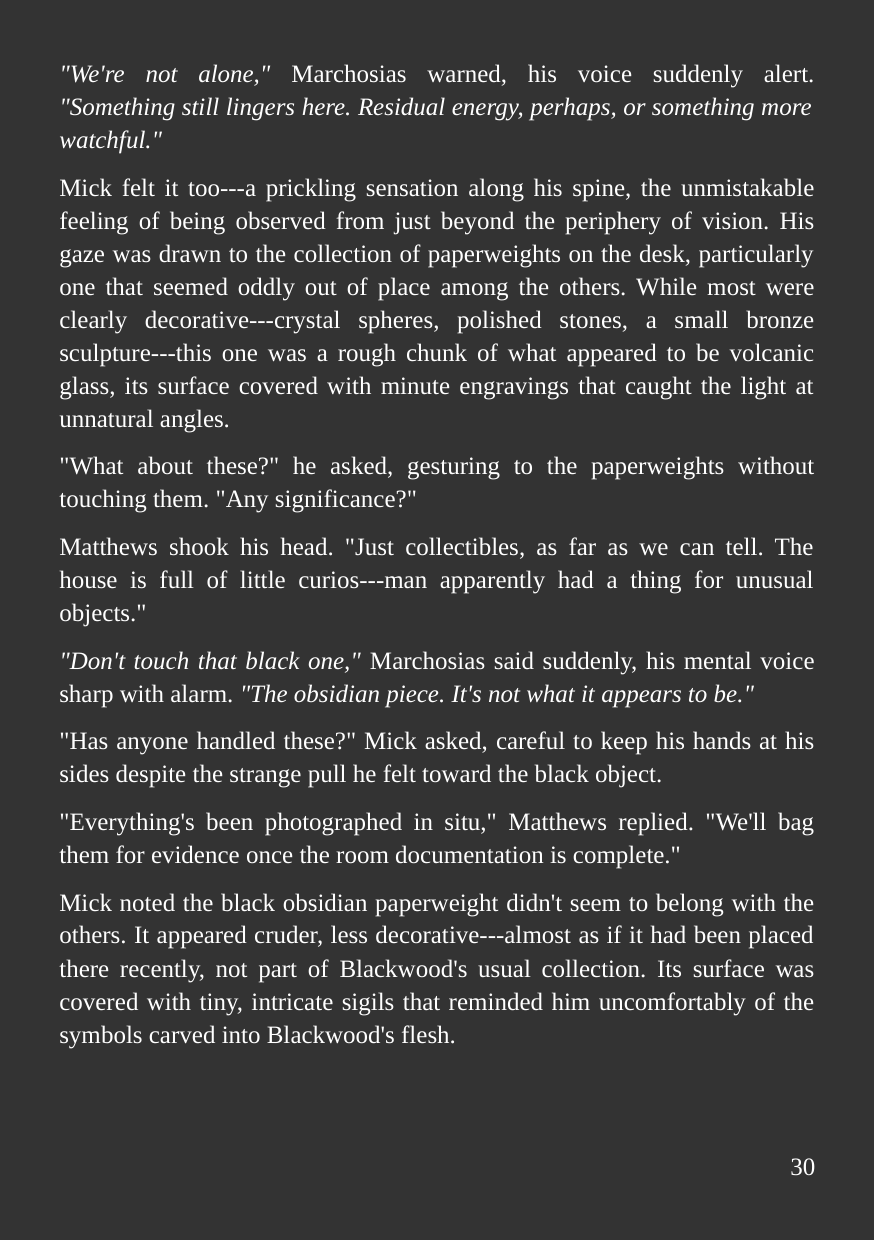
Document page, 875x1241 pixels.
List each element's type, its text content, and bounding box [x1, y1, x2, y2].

text "Everything's been photographed in situ," Matthews replied. "We'll bag them for evidence once the room documentation is complete." [59, 807, 815, 869]
text Matthews shook his head. "Just collectibles, as far as we can tell. The house is full of little curios---man apparently had a thing for unusual objects." [59, 532, 815, 627]
text "Don't touch that black one," Marchosias said suddenly, his mental voice sharp with alarm. "The obsidian piece. It's not what it appears to be." [59, 646, 815, 707]
text Mick felt it too---a prickling sensation along his spine, the unmistakable feeling of being observed from just beyond the periphery of vision. His gaze was drawn to the collection of paperweights on the desk, particularly one that seemed oddly out of place among the others. While most were clearly decorative---crystal spheres, polished stones, a small bronze sculpture---this one was a rough chunk of what appeared to be volcanic glass, its surface covered with minute engravings that caught the light at unnatural angles. [59, 173, 815, 433]
text "Has anyone handled these?" Mick asked, careful to keep his hands at his sides despite the strange pull he felt toward the black object. [59, 726, 815, 788]
text Mick noted the black obsidian paperweight didn't seem to belong with the others. It appeared cruder, less decorative---almost as if it had been placed there recently, not part of Blackwood's usual collection. Its surface was covered with tiny, intricate sigils that reminded him uncomfortably of the symbols carved into Blackwood's flesh. [59, 888, 815, 1048]
text "What about these?" he asked, gesturing to the paperweights without touching them. "Any significance?" [59, 451, 815, 513]
text "We're not alone," Marchosias warned, his voice suddenly alert. "Something still lingers here. Residual energy, perhaps, or something more watchful." [59, 59, 815, 154]
